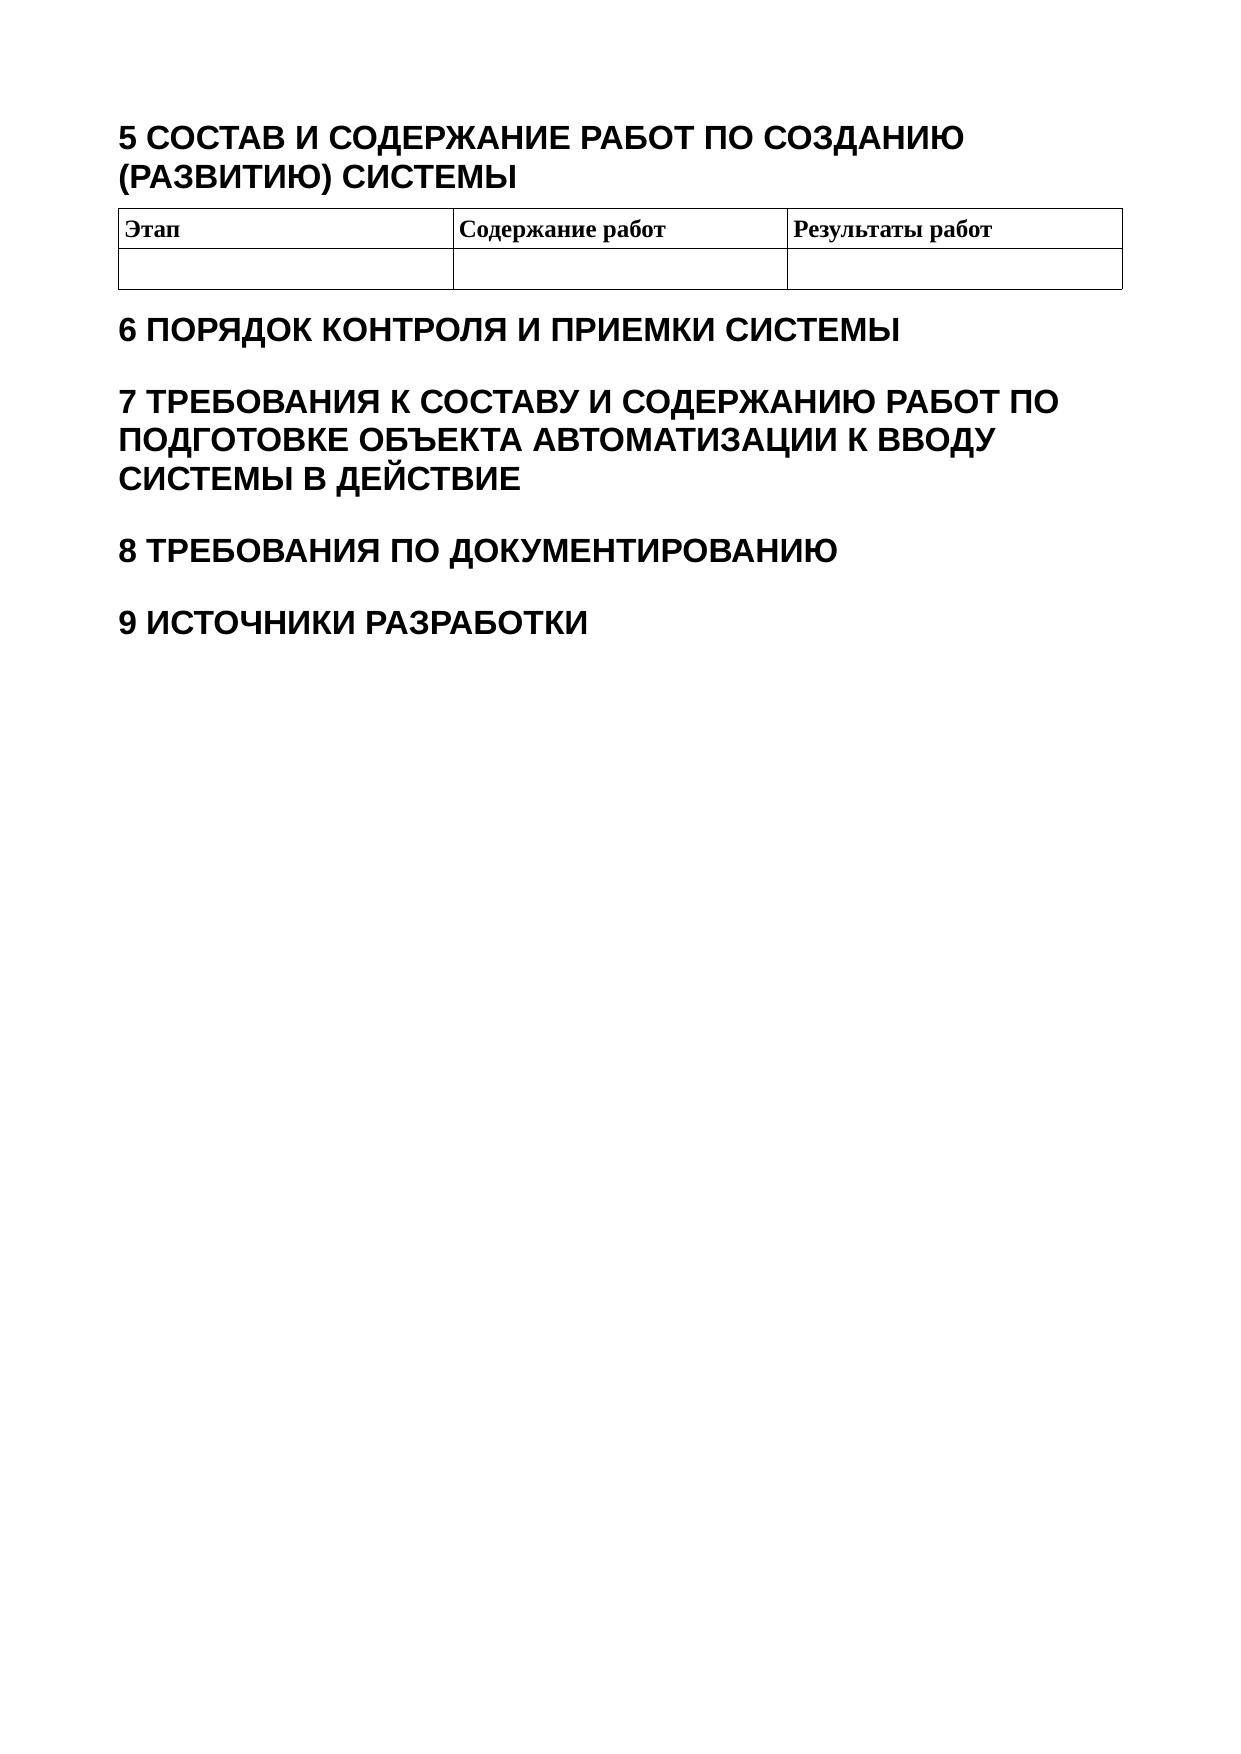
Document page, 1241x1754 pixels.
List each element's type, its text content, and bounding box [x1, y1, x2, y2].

table_cell [119, 249, 453, 288]
subtitle 6 ПОРЯДОК КОНТРОЛЯ И ПРИЕМКИ СИСТЕМЫ [118, 309, 1122, 348]
table_cell [788, 249, 1122, 288]
table_header Результаты работ [788, 209, 1122, 248]
subtitle 8 ТРЕБОВАНИЯ ПО ДОКУМЕНТИРОВАНИЮ [118, 531, 1122, 569]
subtitle 9 ИСТОЧНИКИ РАЗРАБОТКИ [118, 603, 1122, 641]
table_cell [454, 249, 787, 288]
subtitle 5 СОСТАВ И СОДЕРЖАНИЕ РАБОТ ПО СОЗДАНИЮ (РАЗВИТИЮ) СИСТЕМЫ [118, 118, 1122, 195]
table_header Содержание работ [454, 209, 787, 248]
table_header Этап [119, 209, 453, 248]
subtitle 7 ТРЕБОВАНИЯ К СОСТАВУ И СОДЕРЖАНИЮ РАБОТ ПО ПОДГОТОВКЕ ОБЪЕКТА АВТОМАТИЗАЦИИ К ВВОДУ СИСТЕМЫ В ДЕЙСТВИЕ [118, 381, 1122, 497]
